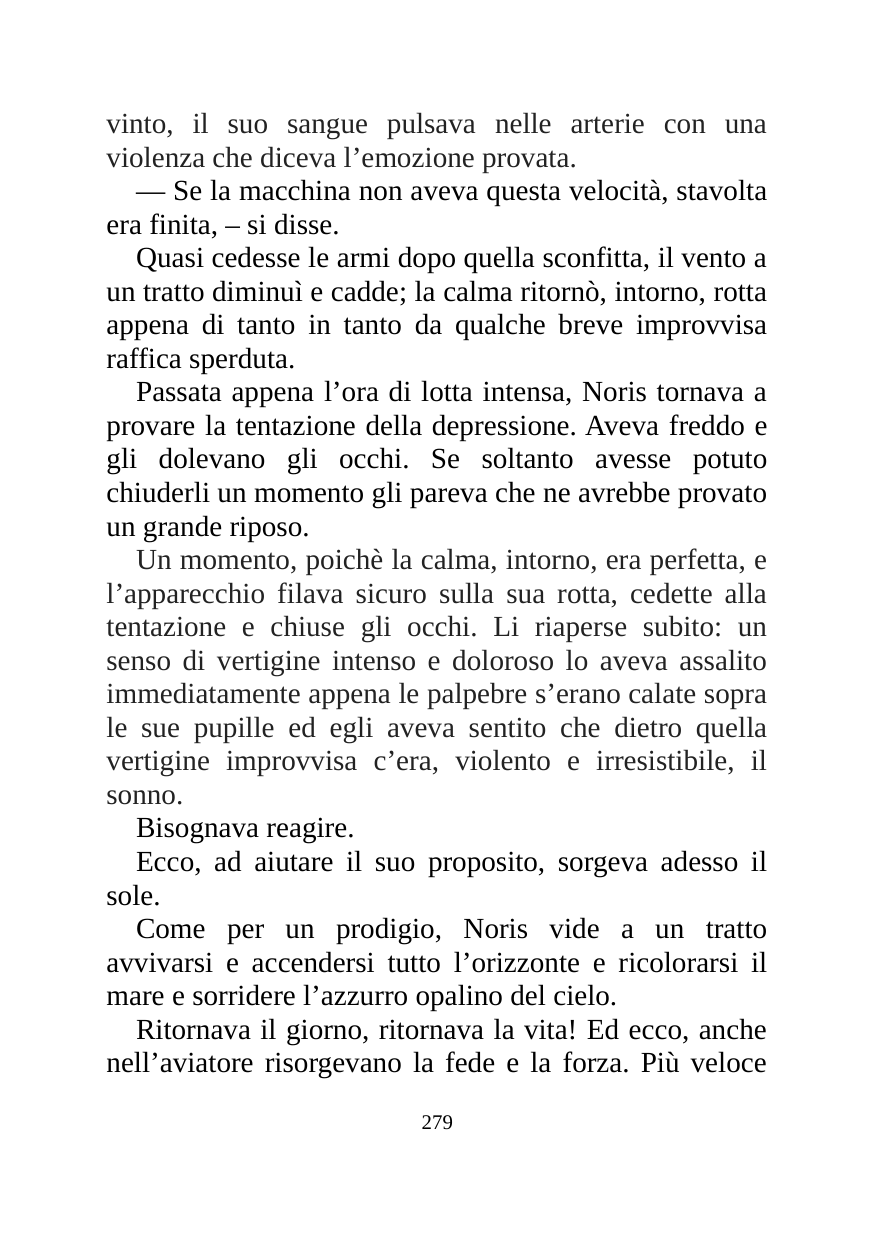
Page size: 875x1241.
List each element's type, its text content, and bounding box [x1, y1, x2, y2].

text Come per un prodigio, Noris vide a un tratto avvivarsi e accendersi tutto l’orizzonte e ricolorarsi il mare e sorridere l’azzurro opalino del cielo. [106, 911, 768, 1012]
text Ecco, ad aiutare il suo proposito, sorgeva adesso il sole. [106, 844, 768, 911]
text Un momento, poichè la calma, intorno, era perfetta, e l’apparecchio filava sicuro sulla sua rotta, cedette alla tentazione e chiuse gli occhi. Li riaperse subito: un senso di vertigine intenso e doloroso lo aveva assalito immediatamente appena le palpebre s’erano calate sopra le sue pupille ed egli aveva sentito che dietro quella vertigine improvvisa c’era, violento e irresistibile, il sonno. [106, 542, 768, 811]
text Ritornava il giorno, ritornava la vita! Ed ecco, anche nell’aviatore risorgevano la fede e la forza. Più veloce [106, 1012, 768, 1079]
text Quasi cedesse le armi dopo quella sconfitta, il vento a un tratto diminuì e cadde; la calma ritornò, intorno, rotta appena di tanto in tanto da qualche breve improvvisa raffica sperduta. [106, 240, 768, 374]
text vinto, il suo sangue pulsava nelle arterie con una violenza che diceva l’emozione provata. [106, 106, 768, 173]
text — Se la macchina non aveva questa velocità, stavolta era finita, – si disse. [106, 173, 768, 240]
text Bisognava reagire. [106, 811, 768, 844]
text Passata appena l’ora di lotta intensa, Noris tornava a provare la tentazione della depressione. Aveva freddo e gli dolevano gli occhi. Se soltanto avesse potuto chiuderli un momento gli pareva che ne avrebbe provato un grande riposo. [106, 374, 768, 542]
